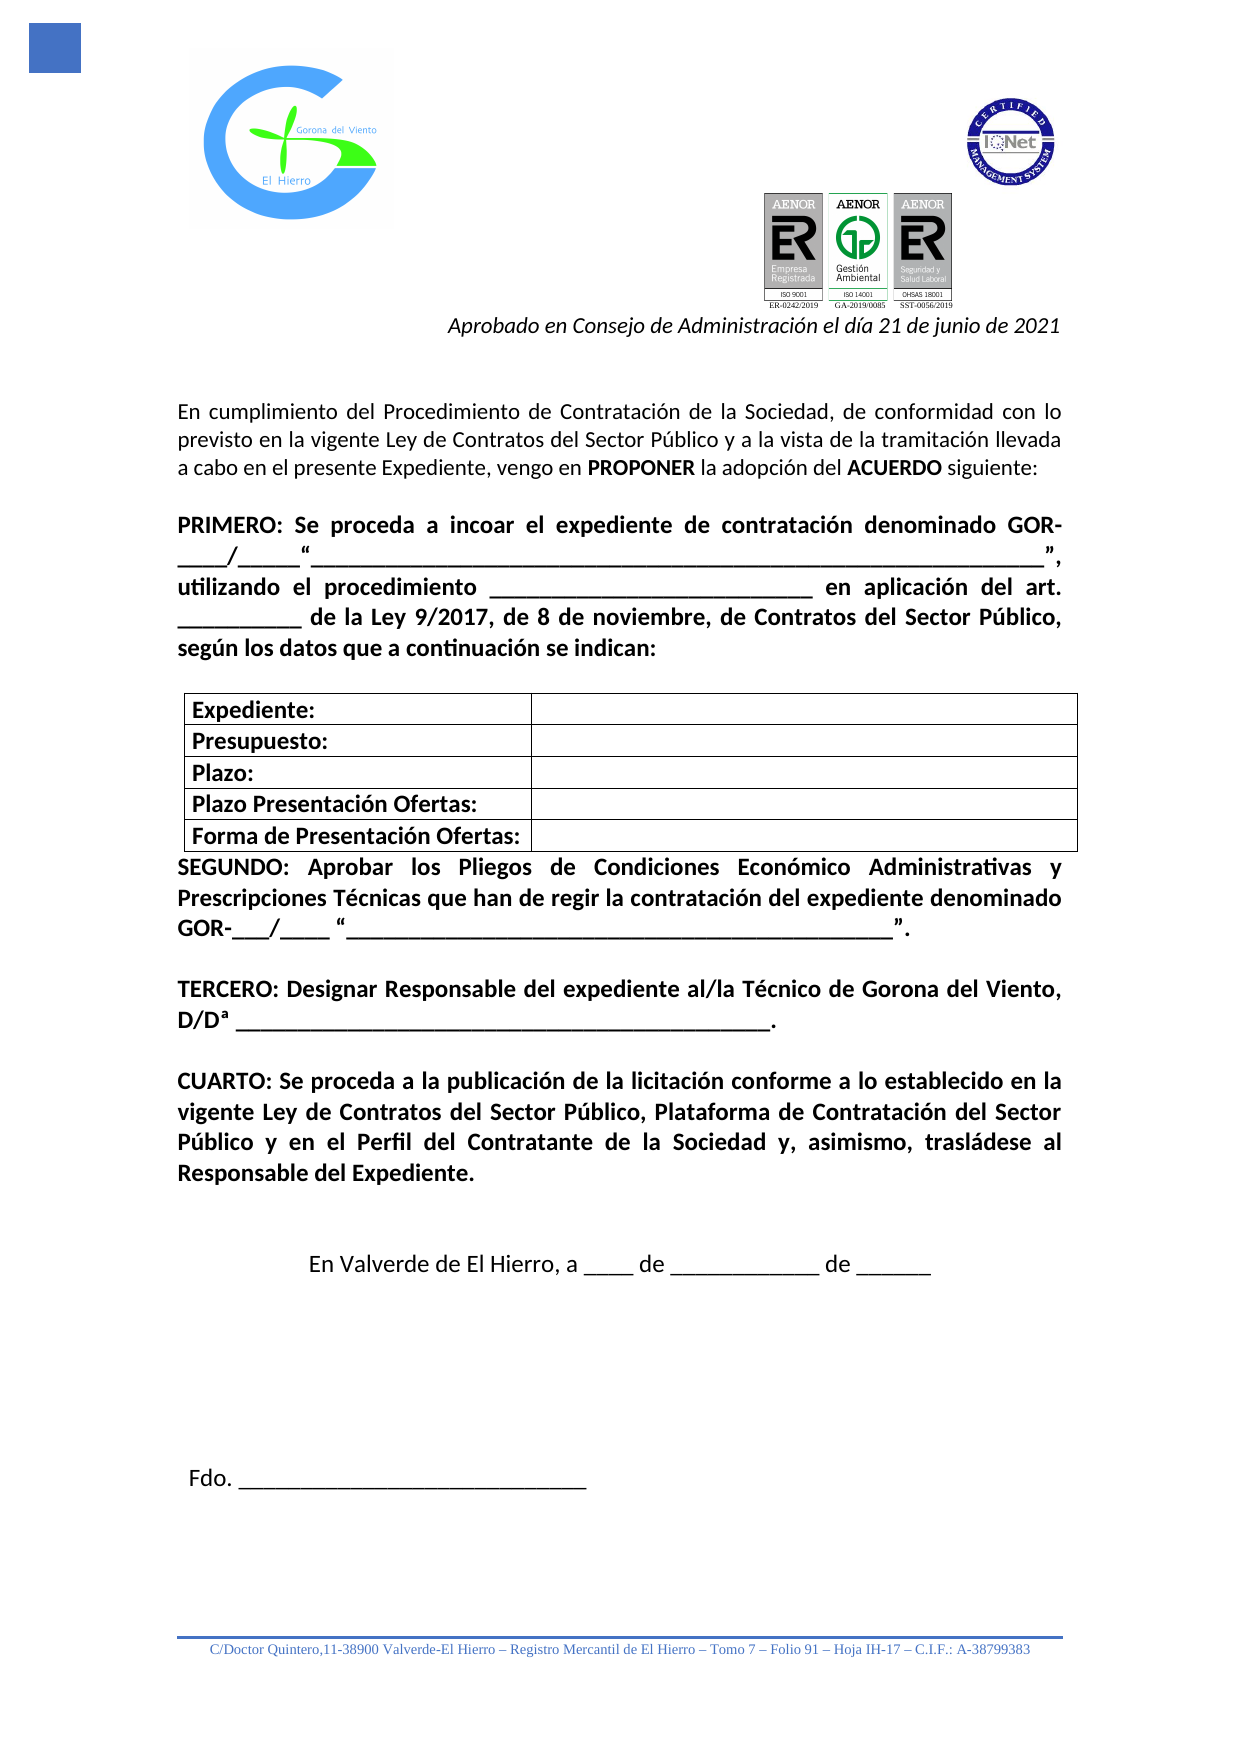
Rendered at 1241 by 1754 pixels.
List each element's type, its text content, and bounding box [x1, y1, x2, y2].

text En cumplimiento del Procedimiento de Contratación de la Sociedad, de conformidad con lo previsto en la vigente Ley de Contratos del Sector Público y a la vista de la tramitación llevada a cabo en el presente Expediente, vengo en PROPONER la adopción del ACUERDO siguiente: [177, 397, 1063, 482]
table_cell [532, 725, 1077, 756]
table_cell [532, 820, 1077, 851]
table_cell [532, 789, 1077, 819]
text SEGUNDO: Aprobar los Pliegos de Condiciones Económico Administrativas y Prescripciones Técnicas que han de regir la contratación del expediente denominado GOR-___/____ “____________________________________________”. [177, 852, 1063, 943]
text TERCERO: Designar Responsable del expediente al/la Técnico de Gorona del Viento, D/Dª ___________________________________________. [177, 974, 1063, 1035]
table_header Expediente: [185, 694, 531, 724]
table_cell Presupuesto: [185, 725, 531, 756]
text En Valverde de El Hierro, a ____ de ____________ de ______ [177, 1248, 1063, 1279]
table_cell [532, 757, 1077, 787]
text PRIMERO: Se proceda a incoar el expediente de contratación denominado GOR-____/_____“___________________________________________________________”, utilizando el procedimiento __________________________ en aplicación del art. __________ de la Ley 9/2017, de 8 de noviembre, de Contratos del Sector Público, según los datos que a continuación se indican: [177, 509, 1063, 662]
table_cell Plazo: [185, 757, 531, 787]
text CUARTO: Se proceda a la publicación de la licitación conforme a lo establecido en la vigente Ley de Contratos del Sector Público, Plataforma de Contratación del Sector Público y en el Perfil del Contratante de la Sociedad y, asimismo, trasládese al Responsable del Expediente. [177, 1065, 1063, 1187]
table_cell Plazo Presentación Ofertas: [185, 789, 531, 819]
table_header [532, 694, 1077, 724]
table_header Fdo. ____________________________ [177, 1309, 1056, 1492]
table_cell Forma de Presentación Ofertas: [185, 820, 531, 851]
